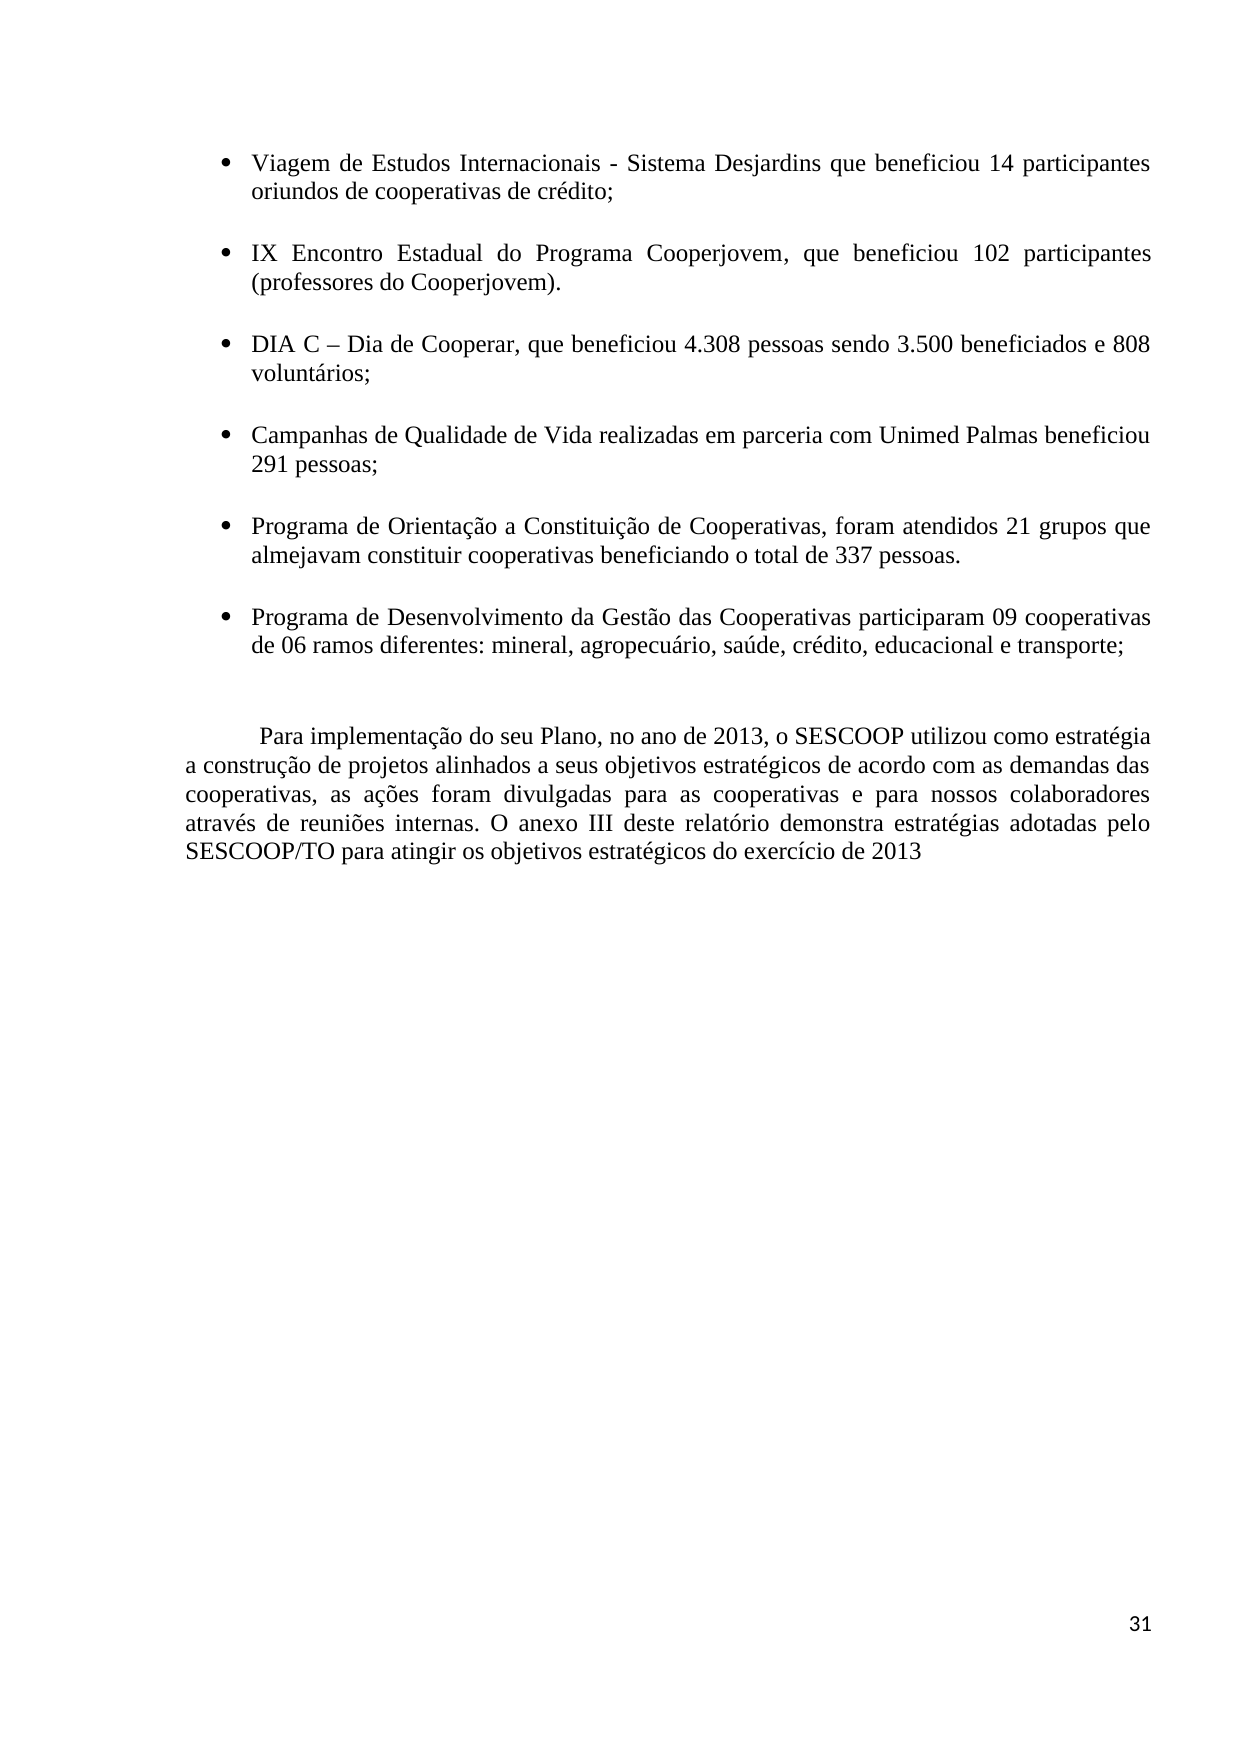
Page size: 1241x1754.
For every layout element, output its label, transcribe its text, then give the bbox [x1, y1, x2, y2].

text Para implementação do seu Plano, no ano de 2013, o SESCOOP utilizou como estratégia a construção de projetos alinhados a seus objetivos estratégicos de acordo com as demandas das cooperativas, as ações foram divulgadas para as cooperativas e para nossos colaboradores através de reuniões internas. O anexo III deste relatório demonstra estratégias adotadas pelo SESCOOP/TO para atingir os objetivos estratégicos do exercício de 2013 [185, 721, 1152, 865]
list Campanhas de Qualidade de Vida realizadas em parceria com Unimed Palmas beneficiou 291 pessoas; [222, 420, 1152, 478]
list IX Encontro Estadual do Programa Cooperjovem, que beneficiou 102 participantes (professores do Cooperjovem). [222, 238, 1152, 296]
list Viagem de Estudos Internacionais - Sistema Desjardins que beneficiou 14 participantes oriundos de cooperativas de crédito; [222, 148, 1152, 205]
list DIA C – Dia de Cooperar, que beneficiou 4.308 pessoas sendo 3.500 beneficiados e 808 voluntários; [222, 329, 1152, 387]
list Programa de Orientação a Constituição de Cooperativas, foram atendidos 21 grupos que almejavam constituir cooperativas beneficiando o total de 337 pessoas. [222, 511, 1152, 568]
list Programa de Desenvolvimento da Gestão das Cooperativas participaram 09 cooperativas de 06 ramos diferentes: mineral, agropecuário, saúde, crédito, educacional e transporte; [222, 602, 1152, 659]
